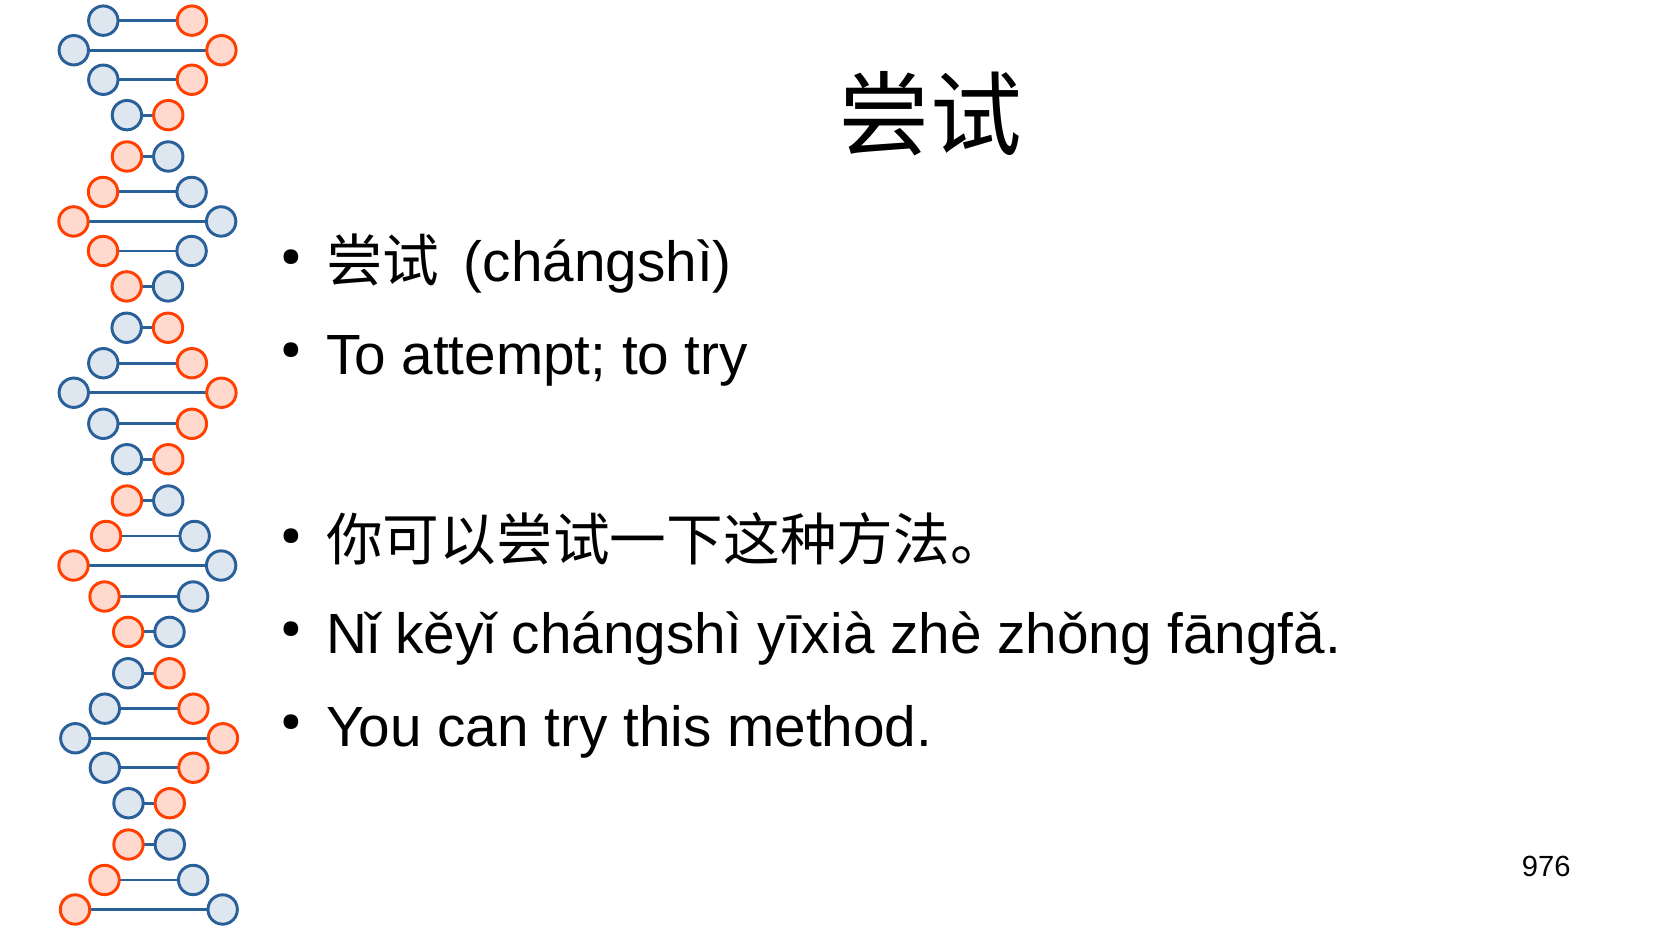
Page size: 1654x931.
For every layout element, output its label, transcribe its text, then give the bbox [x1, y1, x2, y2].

title 尝试 [265, 35, 1595, 189]
list 尝试 (chángshì) To attempt; to try 你可以尝试一下这种方法。 Nǐ kěyǐ chángshì yīxià zhè zhǒng fāngfǎ. You can try this method. [265, 224, 1595, 764]
